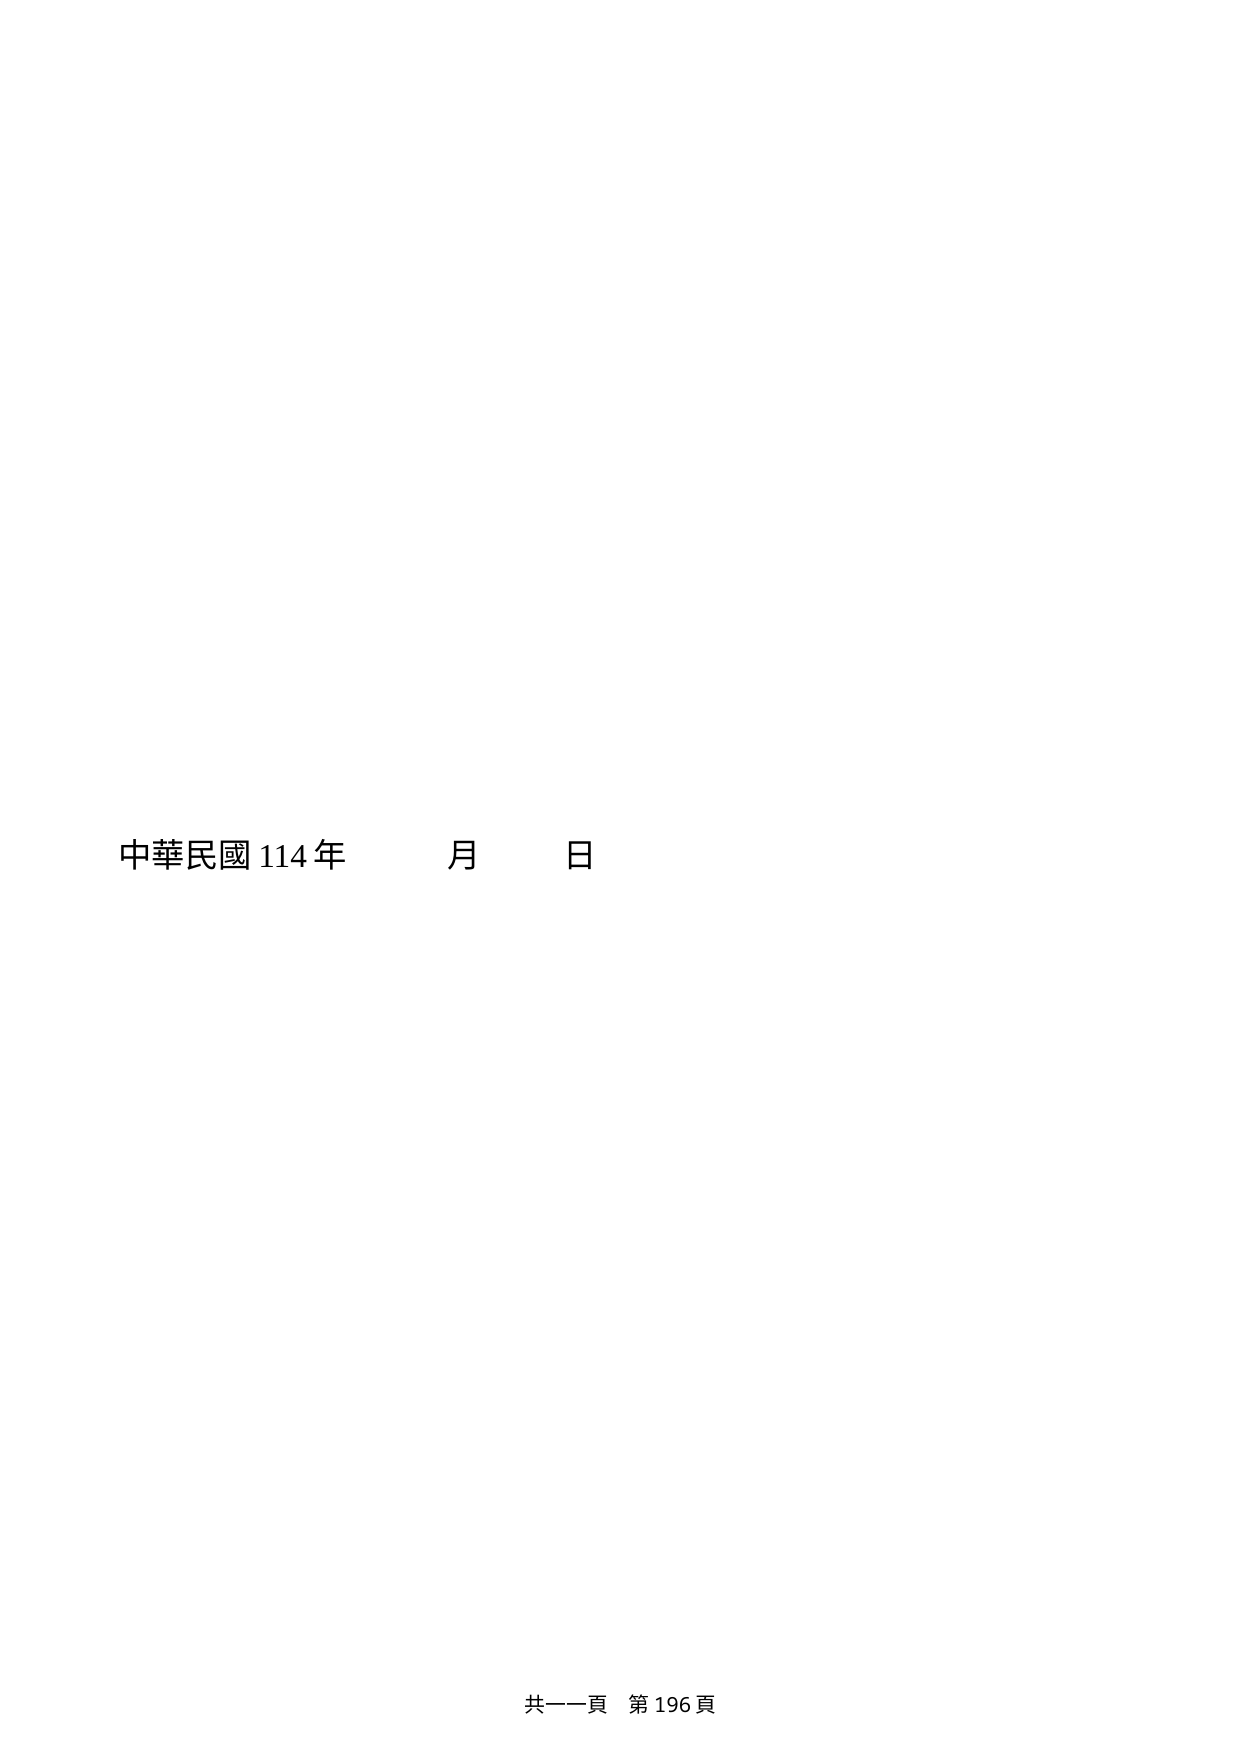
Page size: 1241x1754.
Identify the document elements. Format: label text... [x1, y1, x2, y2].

text 中華民國114年 月 日 [118, 811, 1122, 874]
